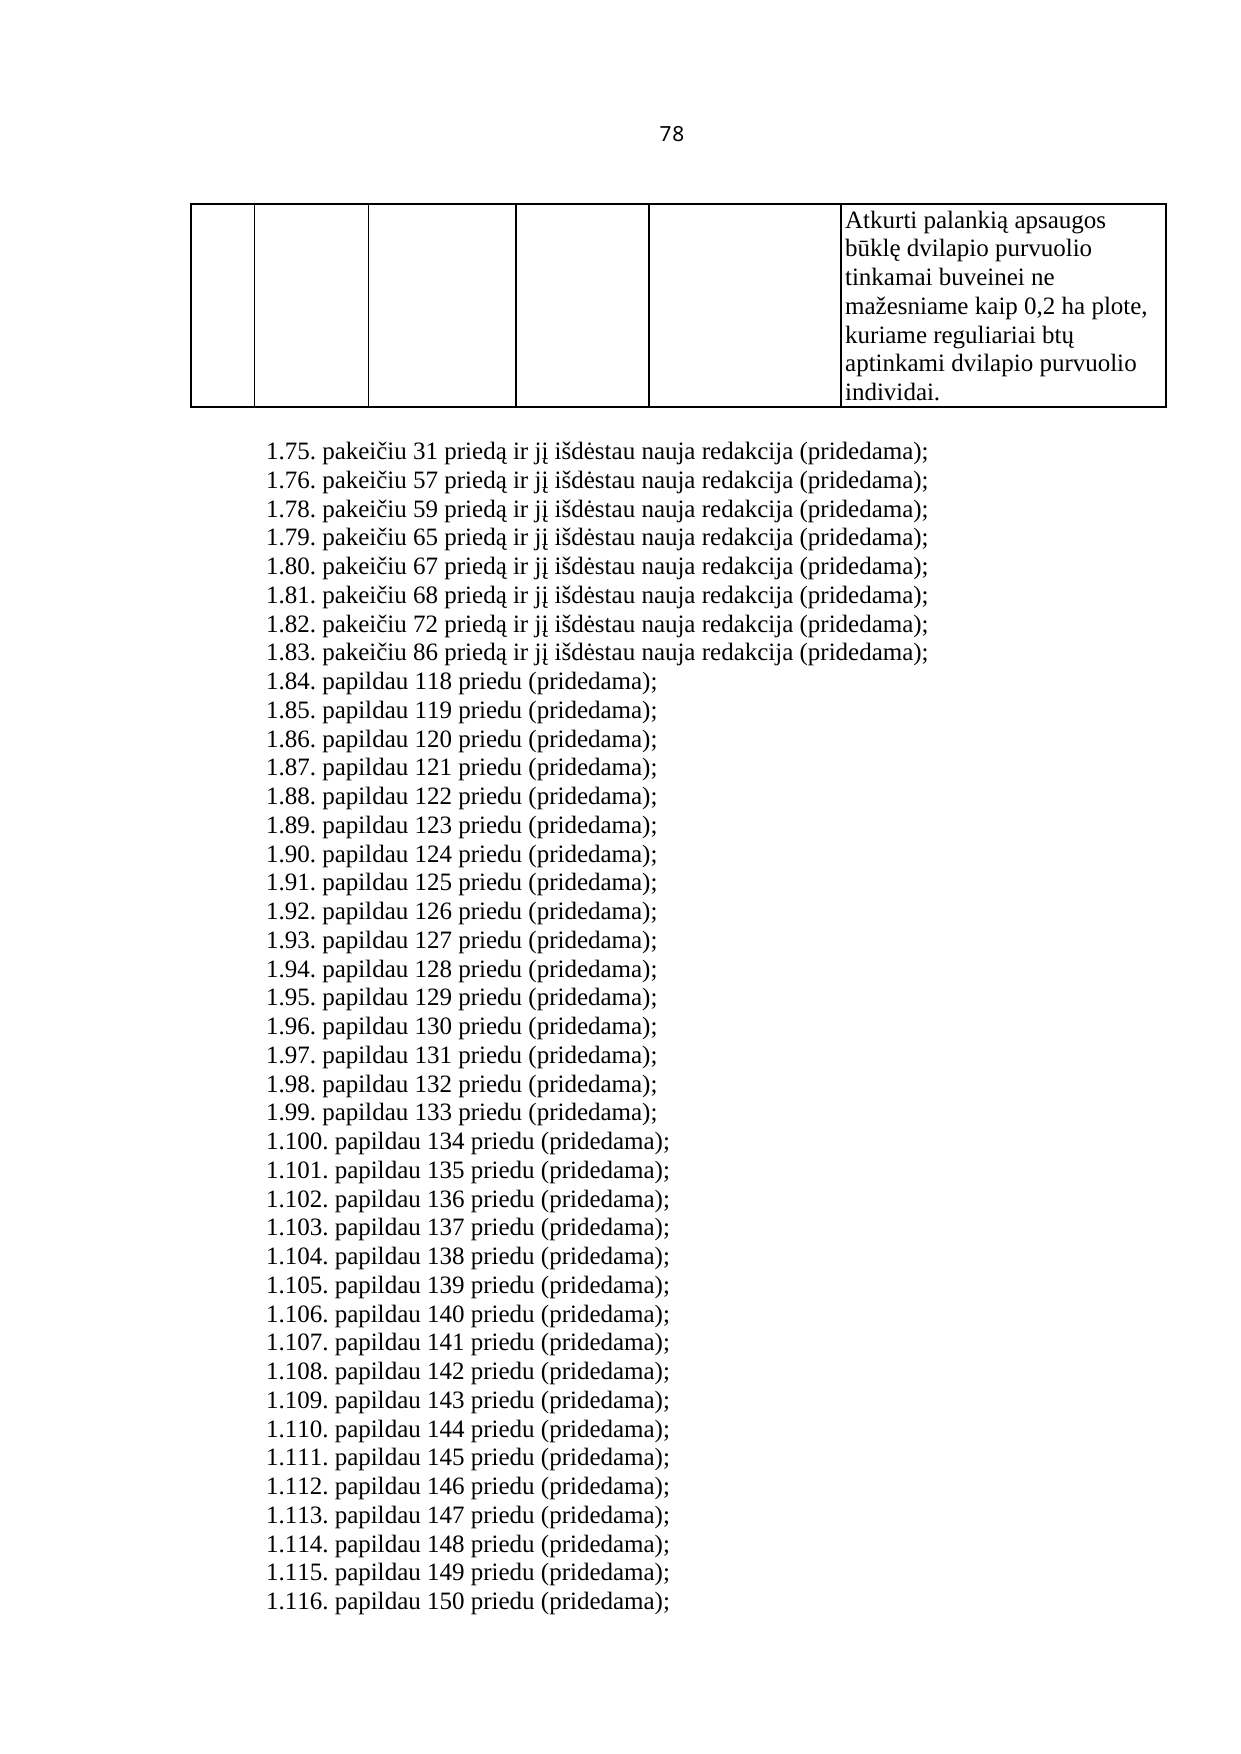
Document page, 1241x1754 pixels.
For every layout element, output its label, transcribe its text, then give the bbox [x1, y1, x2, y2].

text 1.115. papildau 149 priedu (pridedama); [177, 1557, 1166, 1586]
table_cell [650, 205, 840, 406]
text 1.87. papildau 121 priedu (pridedama); [177, 752, 1166, 781]
table_cell [369, 205, 515, 406]
text 1.105. papildau 139 priedu (pridedama); [177, 1270, 1166, 1299]
text 1.78. pakeičiu 59 priedą ir jį išdėstau nauja redakcija (pridedama); [177, 494, 1166, 522]
text 1.108. papildau 142 priedu (pridedama); [177, 1356, 1166, 1385]
table_cell [255, 205, 368, 406]
text 1.75. pakeičiu 31 priedą ir jį išdėstau nauja redakcija (pridedama); [177, 436, 1166, 465]
table_cell [192, 205, 254, 406]
text 1.103. papildau 137 priedu (pridedama); [177, 1212, 1166, 1241]
text 1.83. pakeičiu 86 priedą ir jį išdėstau nauja redakcija (pridedama); [177, 637, 1166, 666]
text 1.94. papildau 128 priedu (pridedama); [177, 954, 1166, 982]
text 1.99. papildau 133 priedu (pridedama); [177, 1097, 1166, 1126]
text 1.84. papildau 118 priedu (pridedama); [177, 666, 1166, 695]
text 1.88. papildau 122 priedu (pridedama); [177, 781, 1166, 810]
text 1.112. papildau 146 priedu (pridedama); [177, 1471, 1166, 1500]
text 1.106. papildau 140 priedu (pridedama); [177, 1299, 1166, 1327]
text 1.86. papildau 120 priedu (pridedama); [177, 724, 1166, 752]
text 1.81. pakeičiu 68 priedą ir jį išdėstau nauja redakcija (pridedama); [177, 580, 1166, 609]
text 1.116. papildau 150 priedu (pridedama); [177, 1586, 1166, 1615]
text 1.111. papildau 145 priedu (pridedama); [177, 1442, 1166, 1471]
text 1.90. papildau 124 priedu (pridedama); [177, 839, 1166, 867]
text 1.93. papildau 127 priedu (pridedama); [177, 925, 1166, 954]
text 1.85. papildau 119 priedu (pridedama); [177, 695, 1166, 724]
text 1.80. pakeičiu 67 priedą ir jį išdėstau nauja redakcija (pridedama); [177, 551, 1166, 580]
text 1.91. papildau 125 priedu (pridedama); [177, 867, 1166, 896]
text 1.104. papildau 138 priedu (pridedama); [177, 1241, 1166, 1270]
text 1.79. pakeičiu 65 priedą ir jį išdėstau nauja redakcija (pridedama); [177, 522, 1166, 551]
table_cell [517, 205, 648, 406]
text 1.89. papildau 123 priedu (pridedama); [177, 810, 1166, 839]
text 1.76. pakeičiu 57 priedą ir jį išdėstau nauja redakcija (pridedama); [177, 465, 1166, 494]
text 1.82. pakeičiu 72 priedą ir jį išdėstau nauja redakcija (pridedama); [177, 609, 1166, 637]
text 1.97. papildau 131 priedu (pridedama); [177, 1040, 1166, 1069]
text 1.109. papildau 143 priedu (pridedama); [177, 1385, 1166, 1414]
text 1.96. papildau 130 priedu (pridedama); [177, 1011, 1166, 1040]
text 1.95. papildau 129 priedu (pridedama); [177, 982, 1166, 1011]
text 1.107. papildau 141 priedu (pridedama); [177, 1327, 1166, 1356]
text 1.102. papildau 136 priedu (pridedama); [177, 1184, 1166, 1212]
text 1.98. papildau 132 priedu (pridedama); [177, 1069, 1166, 1097]
table_cell Atkurti palankią apsaugos būklę dvilapio purvuolio tinkamai buveinei ne mažesniame kaip 0,2 ha plote, kuriame reguliariai btų aptinkami dvilapio purvuolio individai. [842, 205, 1165, 406]
text 1.110. papildau 144 priedu (pridedama); [177, 1414, 1166, 1442]
text 1.100. papildau 134 priedu (pridedama); [177, 1126, 1166, 1155]
text 1.114. papildau 148 priedu (pridedama); [177, 1529, 1166, 1557]
text 1.113. papildau 147 priedu (pridedama); [177, 1500, 1166, 1529]
text 1.101. papildau 135 priedu (pridedama); [177, 1155, 1166, 1184]
text 1.92. papildau 126 priedu (pridedama); [177, 896, 1166, 925]
